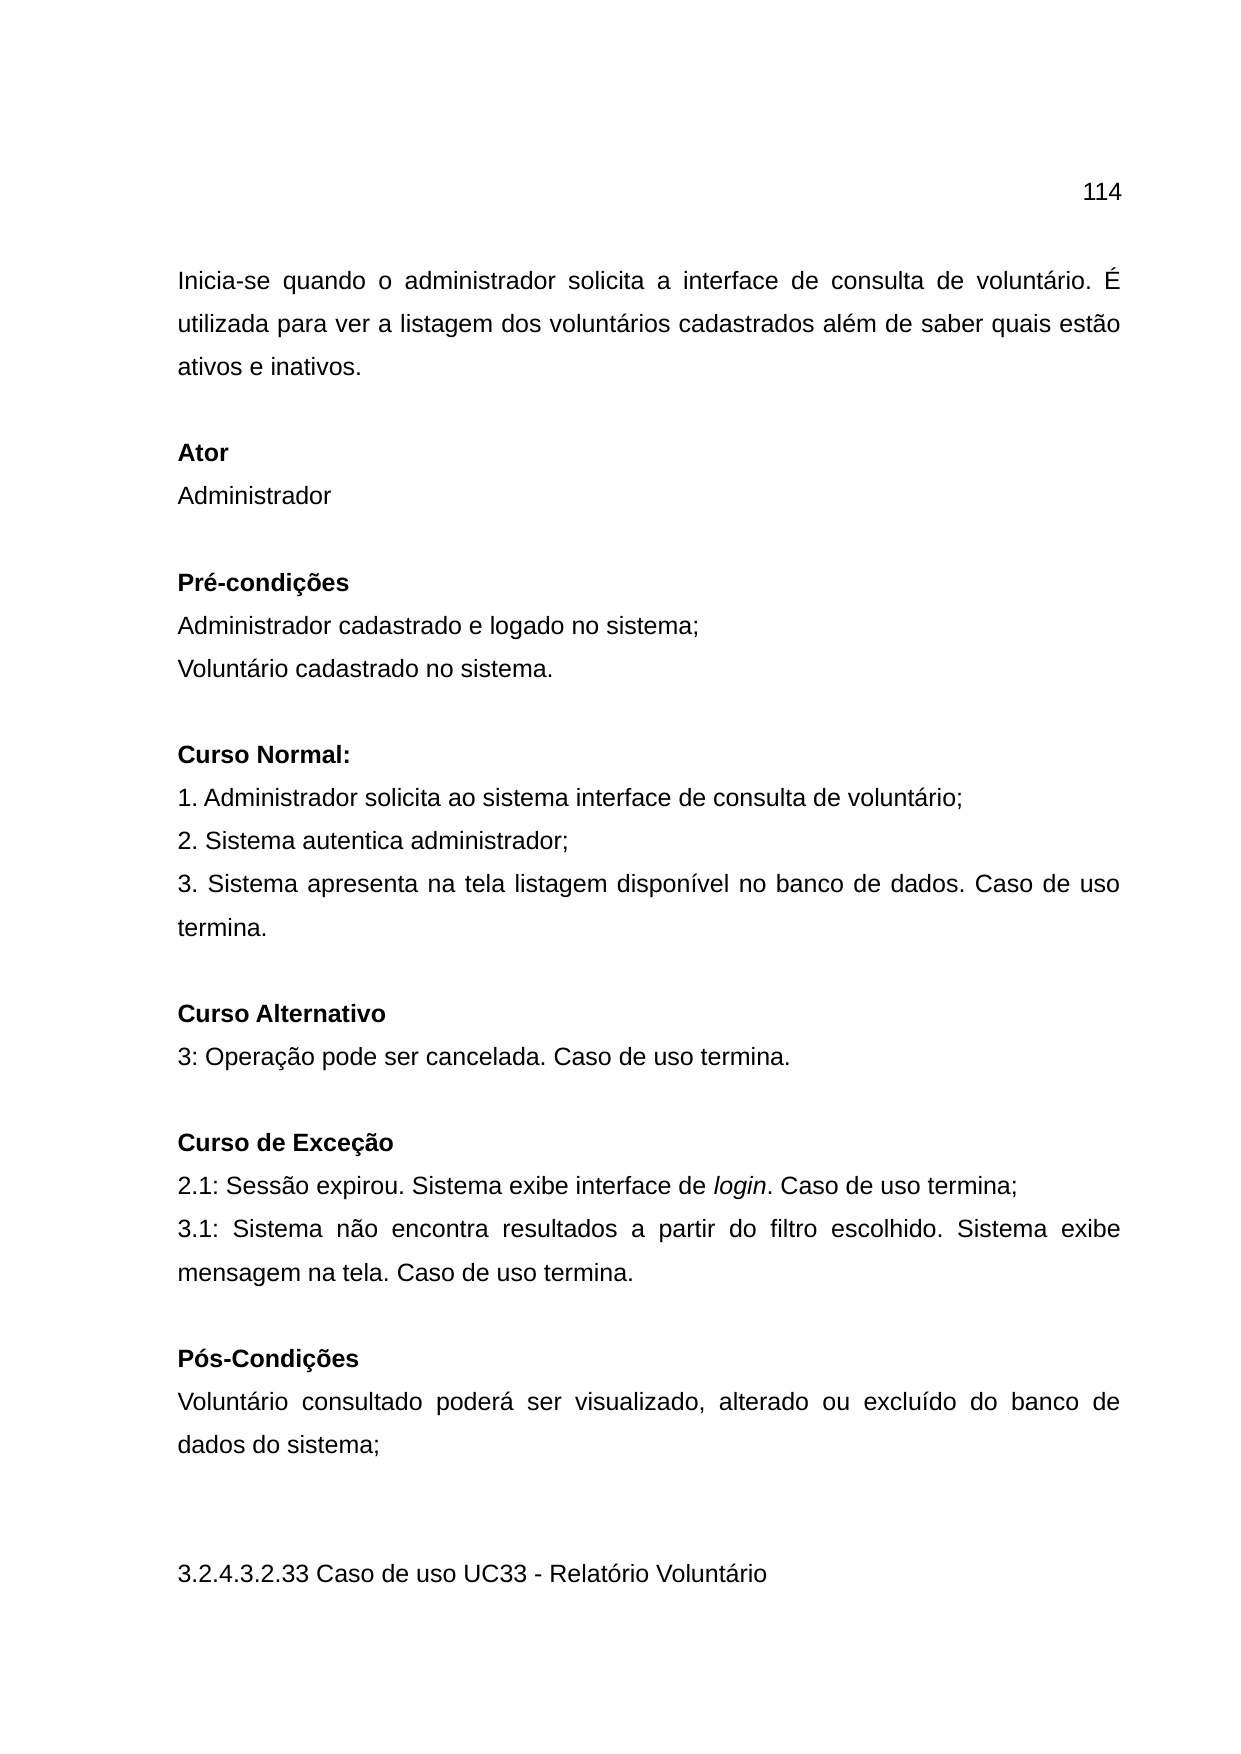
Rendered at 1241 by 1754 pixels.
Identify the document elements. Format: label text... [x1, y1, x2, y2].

text Administrador [177, 481, 1122, 510]
text 3. Sistema apresenta na tela listagem disponível no banco de dados. Caso de uso termina. [177, 869, 1122, 941]
text Voluntário consultado poderá ser visualizado, alterado ou excluído do banco de dados do sistema; [177, 1387, 1122, 1459]
text 3: Operação pode ser cancelada. Caso de uso termina. [177, 1042, 1122, 1071]
text Administrador cadastrado e logado no sistema; [177, 611, 1122, 639]
text Curso Alternativo [177, 999, 1122, 1028]
text Pré-condições [177, 568, 1122, 596]
text Voluntário cadastrado no sistema. [177, 654, 1122, 683]
text Ator [177, 438, 1122, 467]
text Pós-Condições [177, 1344, 1122, 1373]
text 3.1: Sistema não encontra resultados a partir do filtro escolhido. Sistema exibe mensagem na tela. Caso de uso termina. [177, 1214, 1122, 1286]
text 1. Administrador solicita ao sistema interface de consulta de voluntário; [177, 783, 1122, 812]
text Curso Normal: [177, 740, 1122, 769]
text 3.2.4.3.2.33 Caso de uso UC33 - Relatório Voluntário [177, 1559, 1122, 1588]
text 2.1: Sessão expirou. Sistema exibe interface de login. Caso de uso termina; [177, 1171, 1122, 1200]
text Curso de Exceção [177, 1128, 1122, 1157]
text Inicia-se quando o administrador solicita a interface de consulta de voluntário. É utilizada para ver a listagem dos voluntários cadastrados além de saber quais estão ativos e inativos. [177, 266, 1122, 381]
text 2. Sistema autentica administrador; [177, 826, 1122, 855]
